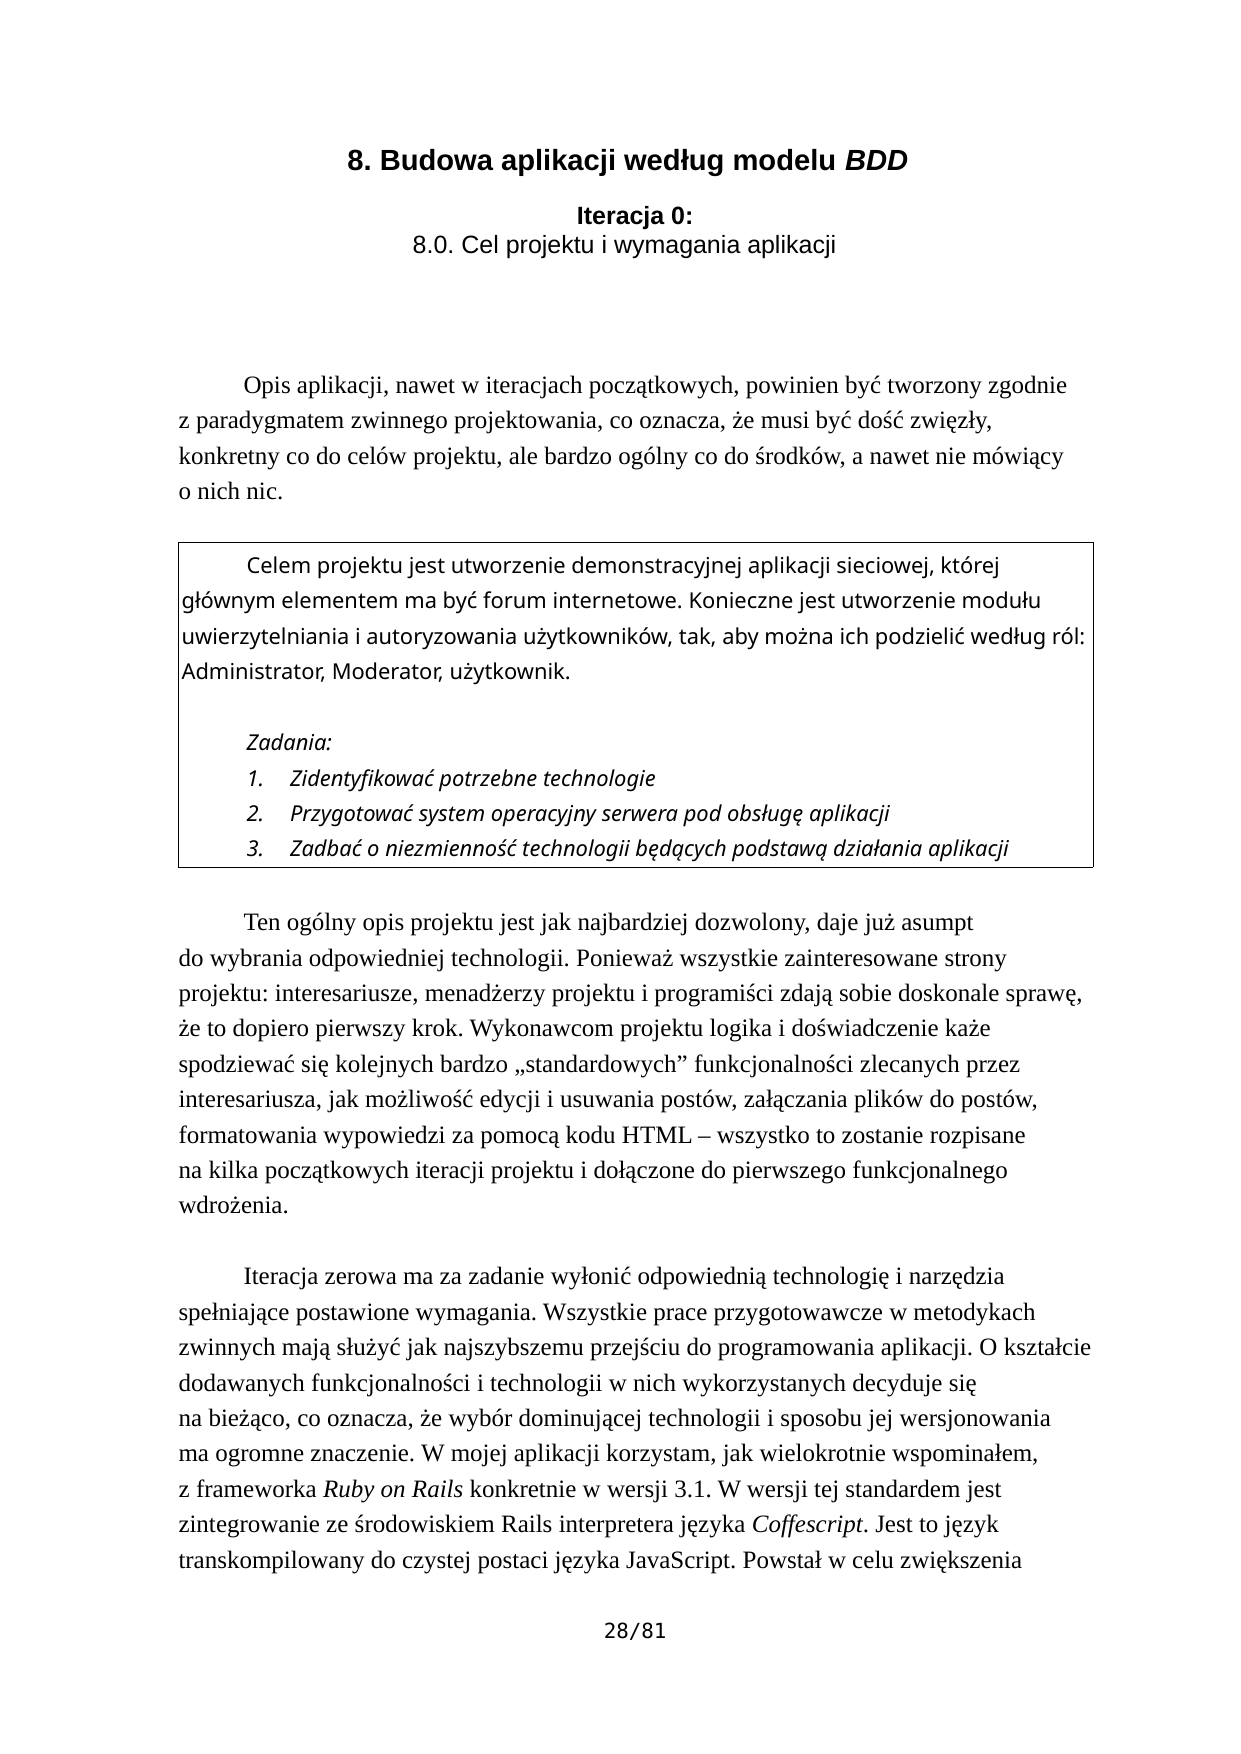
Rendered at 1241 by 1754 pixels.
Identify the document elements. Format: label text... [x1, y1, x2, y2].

list Przygotować system operacyjny serwera pod obsługę aplikacji [179, 790, 1093, 825]
text Iteracja 0: [177, 201, 1093, 230]
list Zadbać o niezmienność technologii będących podstawą działania aplikacji [179, 825, 1093, 867]
text Ten ogólny opis projektu jest jak najbardziej dozwolony, daje już asumpt do wybrania odpowiedniej technologii. Ponieważ wszystkie zainteresowane strony projektu: interesariusze, menadżerzy projektu i programiści zdają sobie doskonale sprawę, że to dopiero pierwszy krok. Wykonawcom projektu logika i doświadczenie każe spodziewać się kolejnych bardzo „standardowych” funkcjonalności zlecanych przez interesariusza, jak możliwość edycji i usuwania postów, załączania plików do postów, formatowania wypowiedzi za pomocą kodu HTML – wszystko to zostanie rozpisane na kilka początkowych iteracji projektu i dołączone do pierwszego funkcjonalnego wdrożenia. [178, 902, 1093, 1221]
text Iteracja zerowa ma za zadanie wyłonić odpowiednią technologię i narzędzia spełniające postawione wymagania. Wszystkie prace przygotowawcze w metodykach zwinnych mają służyć jak najszybszemu przejściu do programowania aplikacji. O kształcie dodawanych funkcjonalności i technologii w nich wykorzystanych decyduje się na bieżąco, co oznacza, że wybór dominującej technologii i sposobu jej wersjonowania ma ogromne znaczenie. W mojej aplikacji korzystam, jak wielokrotnie wspominałem, z frameworka Ruby on Rails konkretnie w wersji 3.1. W wersji tej standardem jest zintegrowanie ze środowiskiem Rails interpretera języka Coffescript. Jest to język transkompilowany do czystej postaci języka JavaScript. Powstał w celu zwiększenia [178, 1256, 1093, 1575]
text Zadania: [179, 719, 1093, 754]
list Zidentyfikować potrzebne technologie [179, 754, 1093, 790]
text Opis aplikacji, nawet w iteracjach początkowych, powinien być tworzony zgodnie z paradygmatem zwinnego projektowania, co oznacza, że musi być dość zwięzły, konkretny co do celów projektu, ale bardzo ogólny co do środków, a nawet nie mówiący o nich nic. [178, 365, 1093, 507]
list Cel projektu i wymagania aplikacji [177, 230, 1093, 259]
text Celem projektu jest utworzenie demonstracyjnej aplikacji sieciowej, której głównym elementem ma być forum internetowe. Konieczne jest utworzenie modułu uwierzytelniania i autoryzowania użytkowników, tak, aby można ich podzielić według ról: Administrator, Moderator, użytkownik. [179, 543, 1093, 687]
list Budowa aplikacji według modelu BDD [177, 143, 1093, 176]
